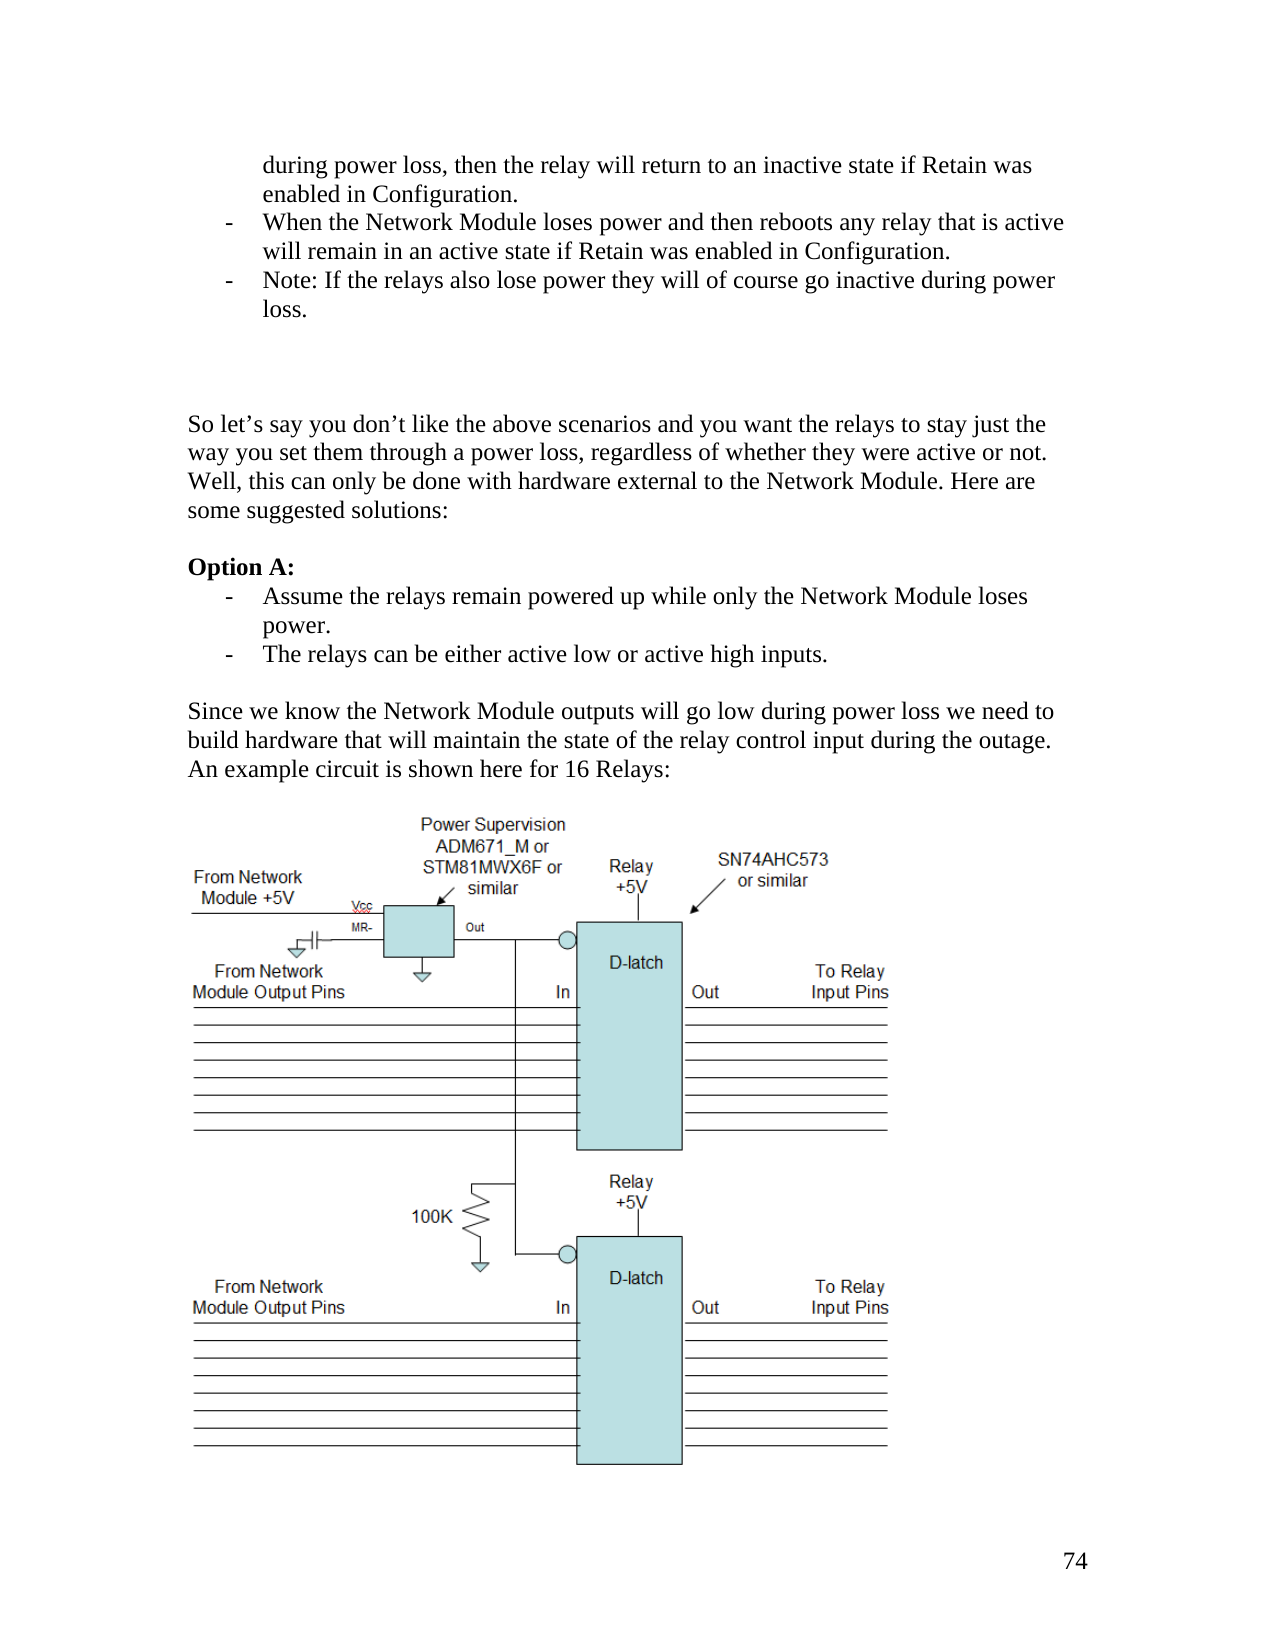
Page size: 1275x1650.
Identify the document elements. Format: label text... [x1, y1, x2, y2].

list Note: If the relays also lose power they will of course go inactive during power loss. [225, 265, 1087, 322]
list When the Network Module loses power and then reboots any relay that is active will remain in an active state if Retain was enabled in Configuration. [225, 207, 1087, 265]
text Option A: [187, 552, 1087, 581]
list Assume the relays remain powered up while only the Network Module loses power. [225, 581, 1087, 639]
list during power loss, then the relay will return to an inactive state if Retain was enabled in Configuration. [225, 150, 1087, 207]
picture [187, 811, 901, 1477]
text So let’s say you don’t like the above scenarios and you want the relays to stay just the way you set them through a power loss, regardless of whether they were active or not. Well, this can only be done with hardware external to the Network Module. Here are some suggested solutions: [187, 409, 1087, 524]
list The relays can be either active low or active high inputs. [225, 639, 1087, 667]
text Since we know the Network Module outputs will go low during power loss we need to build hardware that will maintain the state of the relay control input during the outage. An example circuit is shown here for 16 Relays: [187, 696, 1087, 782]
